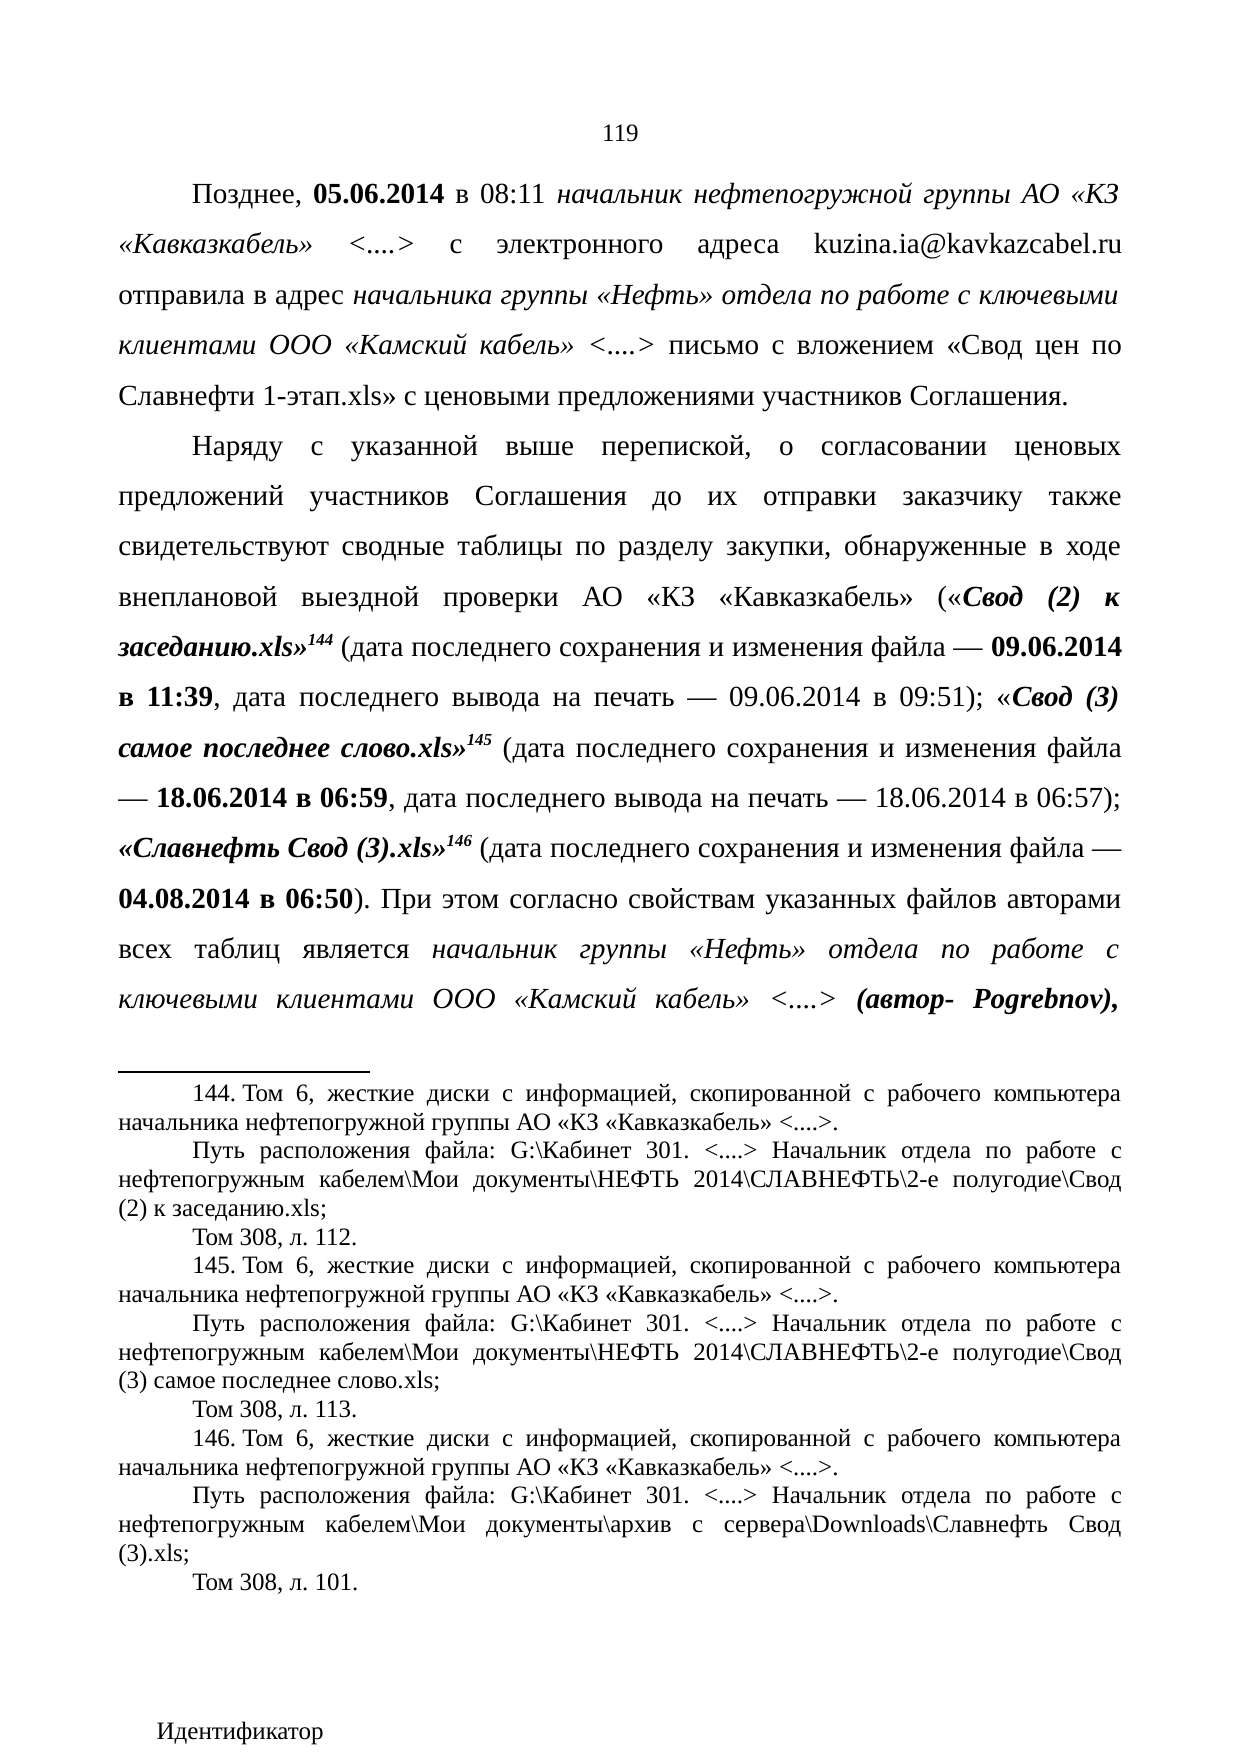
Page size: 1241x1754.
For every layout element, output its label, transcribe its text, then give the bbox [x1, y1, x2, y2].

text Том 308, л. 101. [118, 1567, 1122, 1595]
text . Том 6, жесткие диски с информацией, скопированной с рабочего компьютера начальника нефтепогружной группы АО «КЗ «Кавказкабель» <....>. [118, 1423, 1122, 1480]
text Путь расположения файла: G:\Кабинет 301. <....> Начальник отдела по работе с нефтепогружным кабелем\Мои документы\НЕФТЬ 2014\СЛАВНЕФТЬ\2-е полугодие\Свод (2) к заседанию.xls; [118, 1135, 1122, 1222]
text . Том 6, жесткие диски с информацией, скопированной с рабочего компьютера начальника нефтепогружной группы АО «КЗ «Кавказкабель» <....>. [118, 1250, 1122, 1308]
text Том 308, л. 113. [118, 1394, 1122, 1423]
text Том 308, л. 112. [118, 1222, 1122, 1250]
text Путь расположения файла: G:\Кабинет 301. <....> Начальник отдела по работе с нефтепогружным кабелем\Мои документы\архив с сервера\Downloads\Славнефть Свод (3).xls; [118, 1480, 1122, 1567]
text Позднее, 05.06.2014 в 08:11 начальник нефтепогружной группы АО «КЗ «Кавказкабель» <....> с электронного адреса kuzina.ia@kavkazcabel.ru отправила в адрес начальника группы «Нефть» отдела по работе с ключевыми клиентами ООО «Камский кабель» <....> письмо с вложением «Свод цен по Славнефти 1-этап.xls» с ценовыми предложениями участников Соглашения. [118, 176, 1122, 411]
text Наряду с указанной выше перепиской, о согласовании ценовых предложений участников Соглашения до их отправки заказчику также свидетельствуют сводные таблицы по разделу закупки, обнаруженные в ходе внеплановой выездной проверки АО «КЗ «Кавказкабель» («Свод (2) к заседанию.xls» (дата последнего сохранения и изменения файла — 09.06.2014 в 11:39, дата последнего вывода на печать — 09.06.2014 в 09:51); «Свод (3) самое последнее слово.xls» (дата последнего сохранения и изменения файла — 18.06.2014 в 06:59, дата последнего вывода на печать — 18.06.2014 в 06:57); «Славнефть Свод (3).xls» (дата последнего сохранения и изменения файла — 04.08.2014 в 06:50). При этом согласно свойствам указанных файлов авторами всех таблиц является начальник группы «Нефть» отдела по работе с ключевыми клиентами ООО «Камский кабель» <....> (автор- Pogrebnov), [118, 428, 1122, 1015]
text . Том 6, жесткие диски с информацией, скопированной с рабочего компьютера начальника нефтепогружной группы АО «КЗ «Кавказкабель» <....>. [118, 1078, 1122, 1135]
text Путь расположения файла: G:\Кабинет 301. <....> Начальник отдела по работе с нефтепогружным кабелем\Мои документы\НЕФТЬ 2014\СЛАВНЕФТЬ\2-е полугодие\Свод (3) самое последнее слово.xls; [118, 1308, 1122, 1394]
